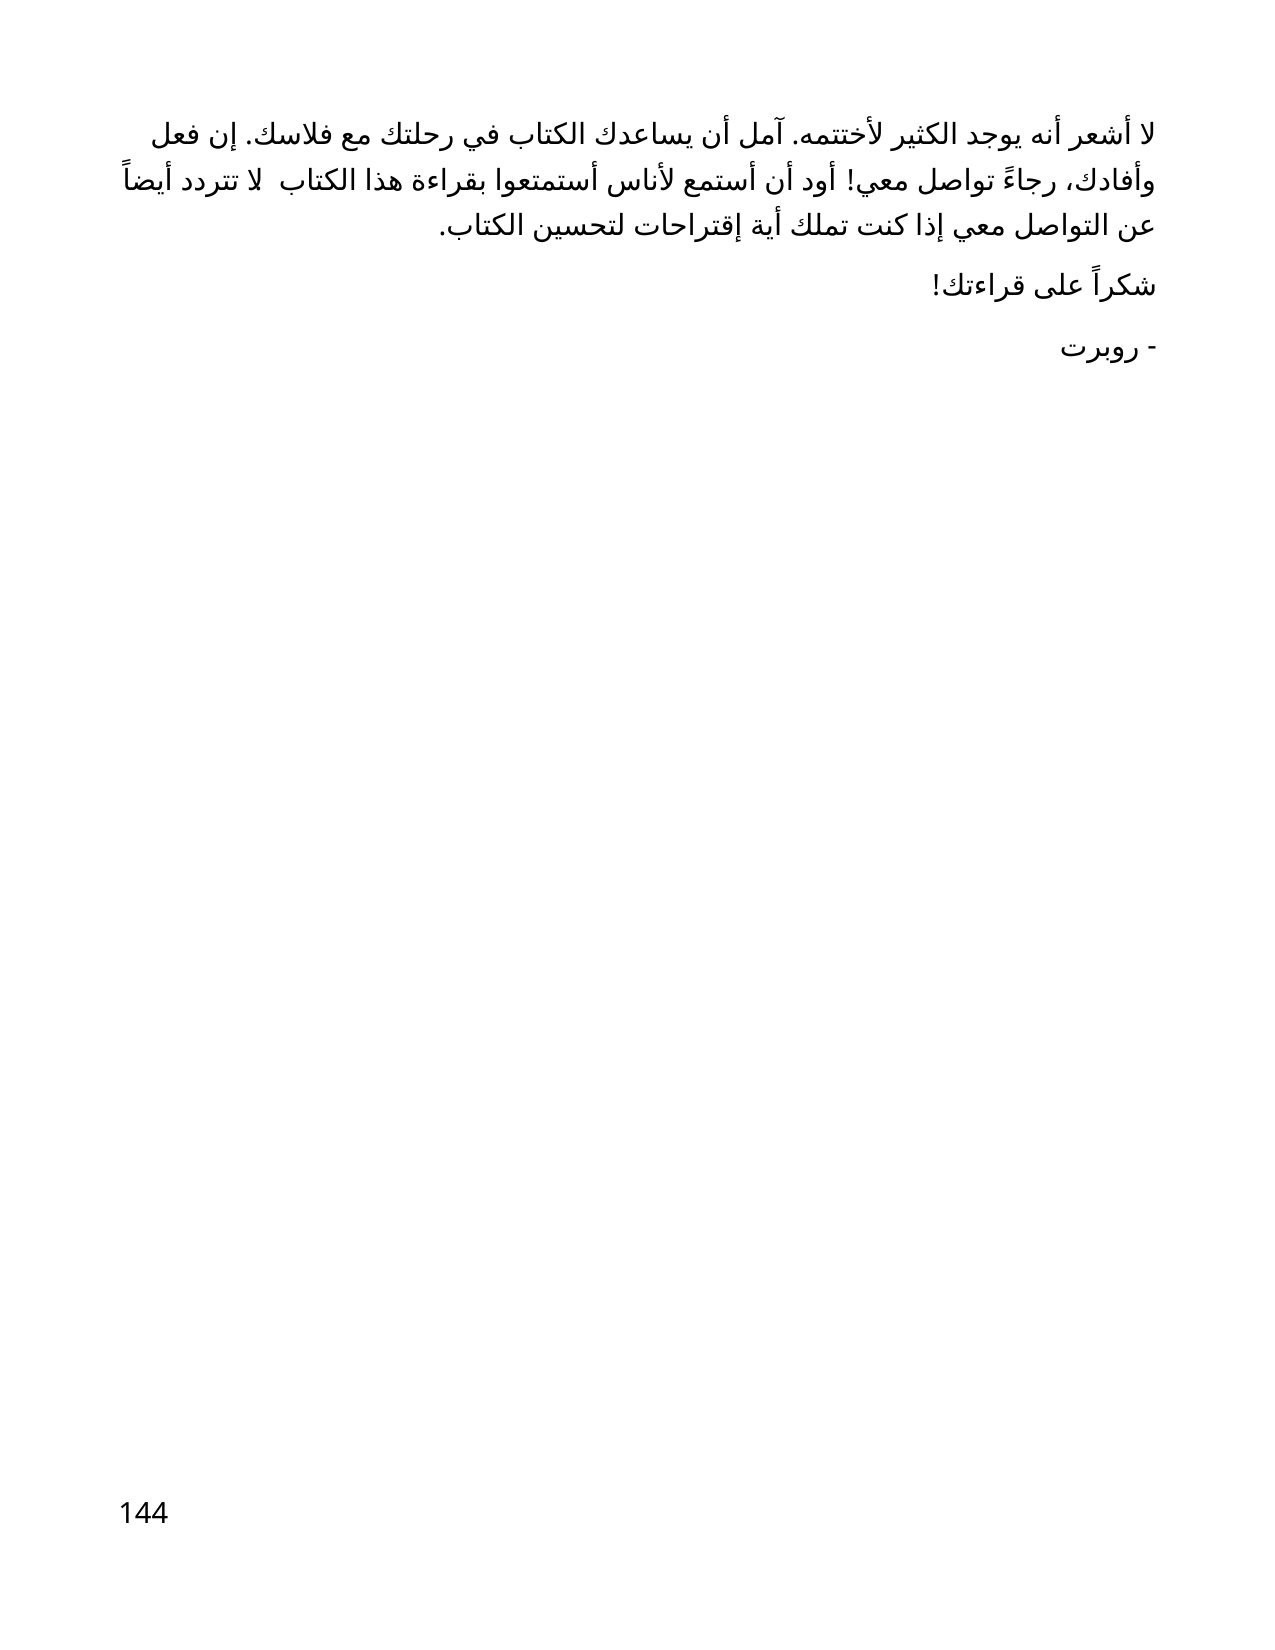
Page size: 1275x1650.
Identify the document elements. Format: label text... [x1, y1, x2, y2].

text شكراً على قراءتك! [118, 269, 1157, 308]
text لا أشعر أنه يوجد الكثير لأختتمه. آمل أن يساعدك الكتاب في رحلتك مع فلاسك. إن فعل وأفادك، رجاءً تواصل معي! أود أن أستمع لأناس أستمتعوا بقراءة هذا الكتاب. لا تتردد أيضاً عن التواصل معي إذا كنت تملك أية إقتراحات لتحسين الكتاب. [118, 118, 1157, 247]
text - روبرت [118, 330, 1157, 368]
